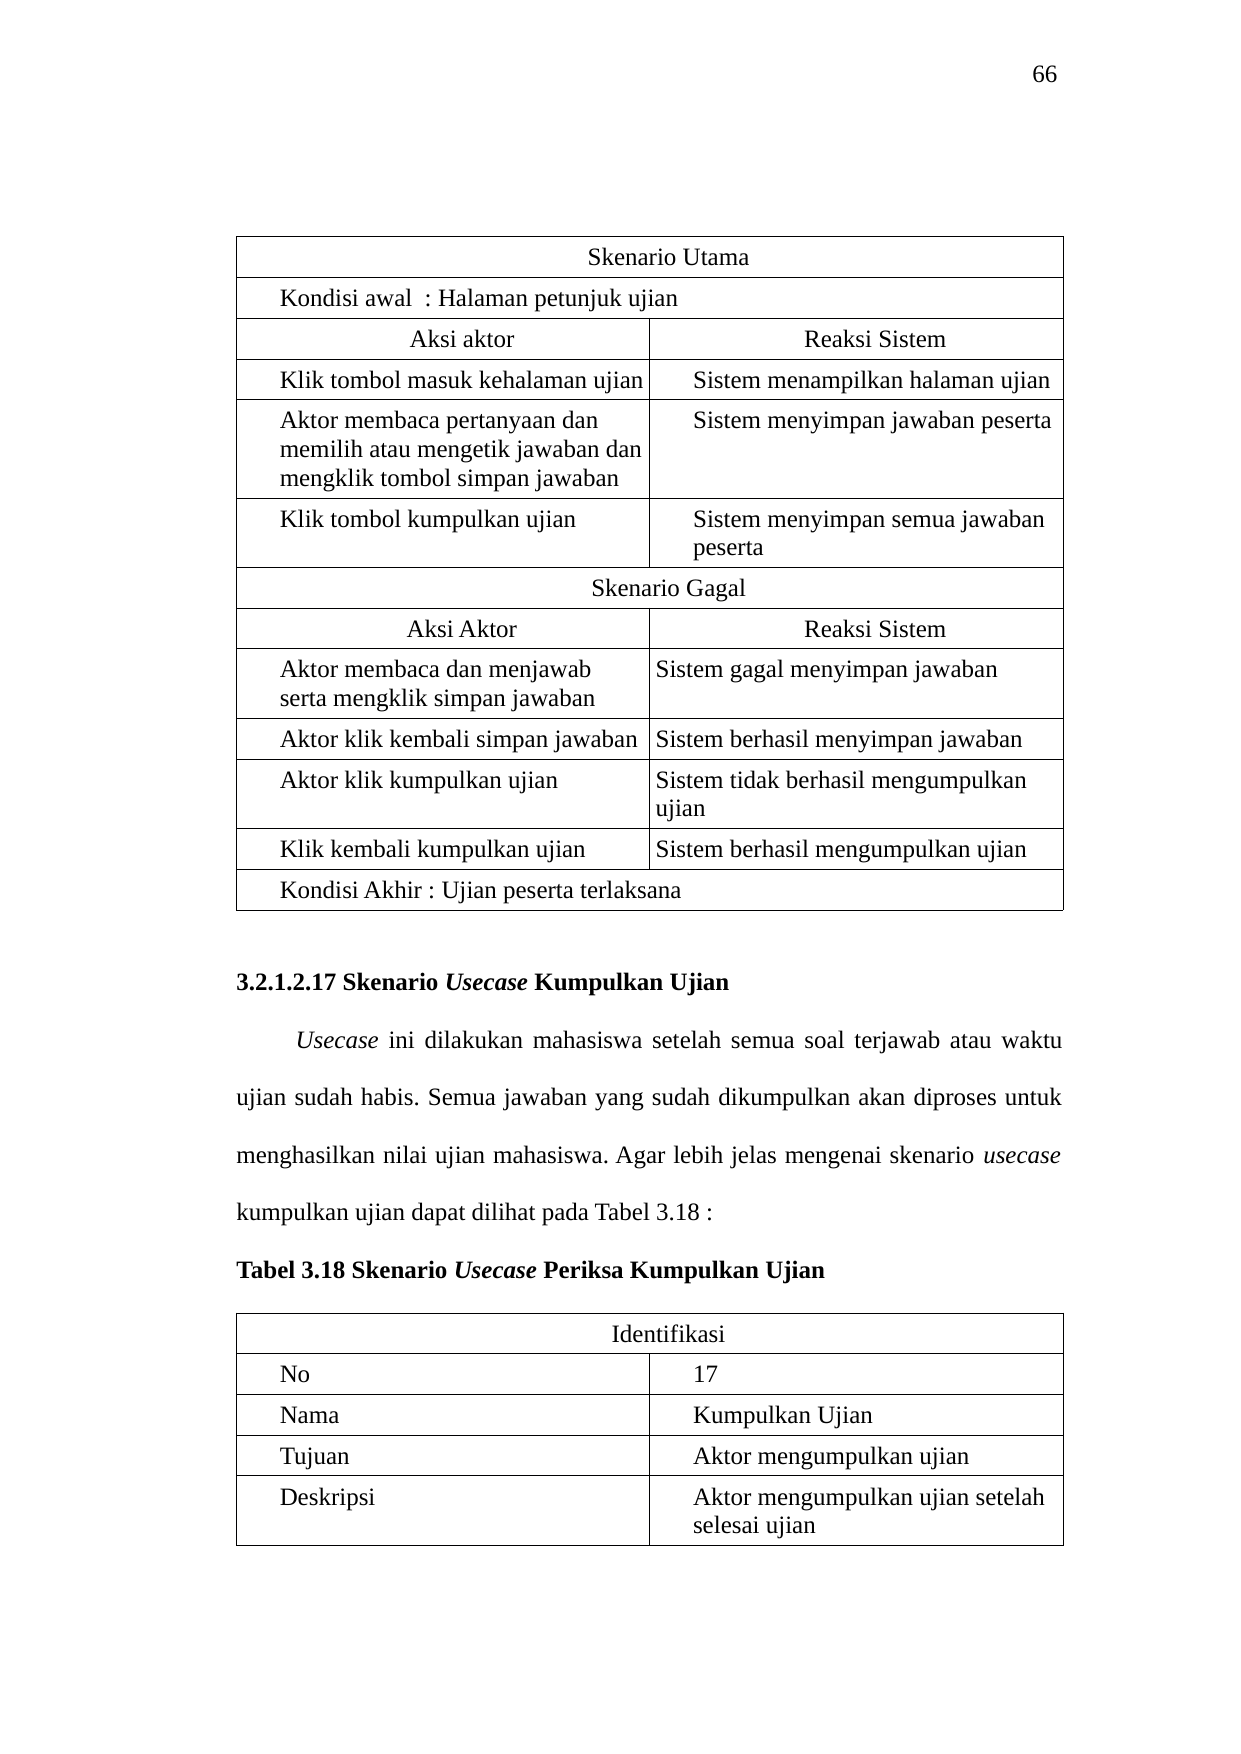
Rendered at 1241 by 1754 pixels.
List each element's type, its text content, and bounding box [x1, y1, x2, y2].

table_cell Sistem tidak berhasil mengumpulkan ujian [650, 760, 1063, 828]
text Tabel 3.18 Skenario Usecase Periksa Kumpulkan Ujian [236, 1255, 1063, 1284]
table_cell Reaksi Sistem [650, 319, 1063, 358]
table_cell No [237, 1354, 649, 1394]
table_cell Kumpulkan Ujian [650, 1395, 1063, 1435]
table_cell Sistem menampilkan halaman ujian [650, 360, 1063, 399]
table_cell Sistem berhasil menyimpan jawaban [650, 719, 1063, 758]
table_cell Aksi Aktor [237, 609, 649, 648]
table_cell Nama [237, 1395, 649, 1435]
table_cell Aktor klik kumpulkan ujian [237, 760, 649, 828]
table_cell Aksi aktor [237, 319, 649, 358]
table_cell Skenario Utama [237, 237, 1063, 277]
table_cell Sistem berhasil mengumpulkan ujian [650, 829, 1063, 869]
table_cell Deskripsi [237, 1476, 649, 1545]
table_cell Aktor membaca pertanyaan dan memilih atau mengetik jawaban dan mengklik tombol simpan jawaban [237, 400, 649, 497]
table_cell Kondisi Akhir : Ujian peserta terlaksana [237, 870, 1063, 909]
table_cell Kondisi awal : Halaman petunjuk ujian [237, 278, 1063, 318]
table_cell Aktor mengumpulkan ujian [650, 1436, 1063, 1475]
table_cell Sistem menyimpan semua jawaban peserta [650, 499, 1063, 567]
text Usecase ini dilakukan mahasiswa setelah semua soal terjawab atau waktu ujian sudah habis. Semua jawaban yang sudah dikumpulkan akan diproses untuk menghasilkan nilai ujian mahasiswa. Agar lebih jelas mengenai skenario usecase kumpulkan ujian dapat dilihat pada Tabel 3.18 : [236, 1025, 1063, 1226]
table_cell Klik tombol masuk kehalaman ujian [237, 360, 649, 399]
table_header Identifikasi [237, 1314, 1063, 1353]
table_cell 17 [650, 1354, 1063, 1394]
table_cell Aktor klik kembali simpan jawaban [237, 719, 649, 758]
table_cell Sistem gagal menyimpan jawaban [650, 649, 1063, 718]
table_cell Aktor mengumpulkan ujian setelah selesai ujian [650, 1476, 1063, 1545]
table_cell Skenario Gagal [237, 568, 1063, 608]
table_cell Tujuan [237, 1436, 649, 1475]
table_cell Reaksi Sistem [650, 609, 1063, 648]
table_cell Klik kembali kumpulkan ujian [237, 829, 649, 869]
table_cell Klik tombol kumpulkan ujian [237, 499, 649, 567]
table_cell Sistem menyimpan jawaban peserta [650, 400, 1063, 497]
subtitle 3.2.1.2.17 Skenario Usecase Kumpulkan Ujian [236, 967, 1063, 996]
table_cell Aktor membaca dan menjawab serta mengklik simpan jawaban [237, 649, 649, 718]
